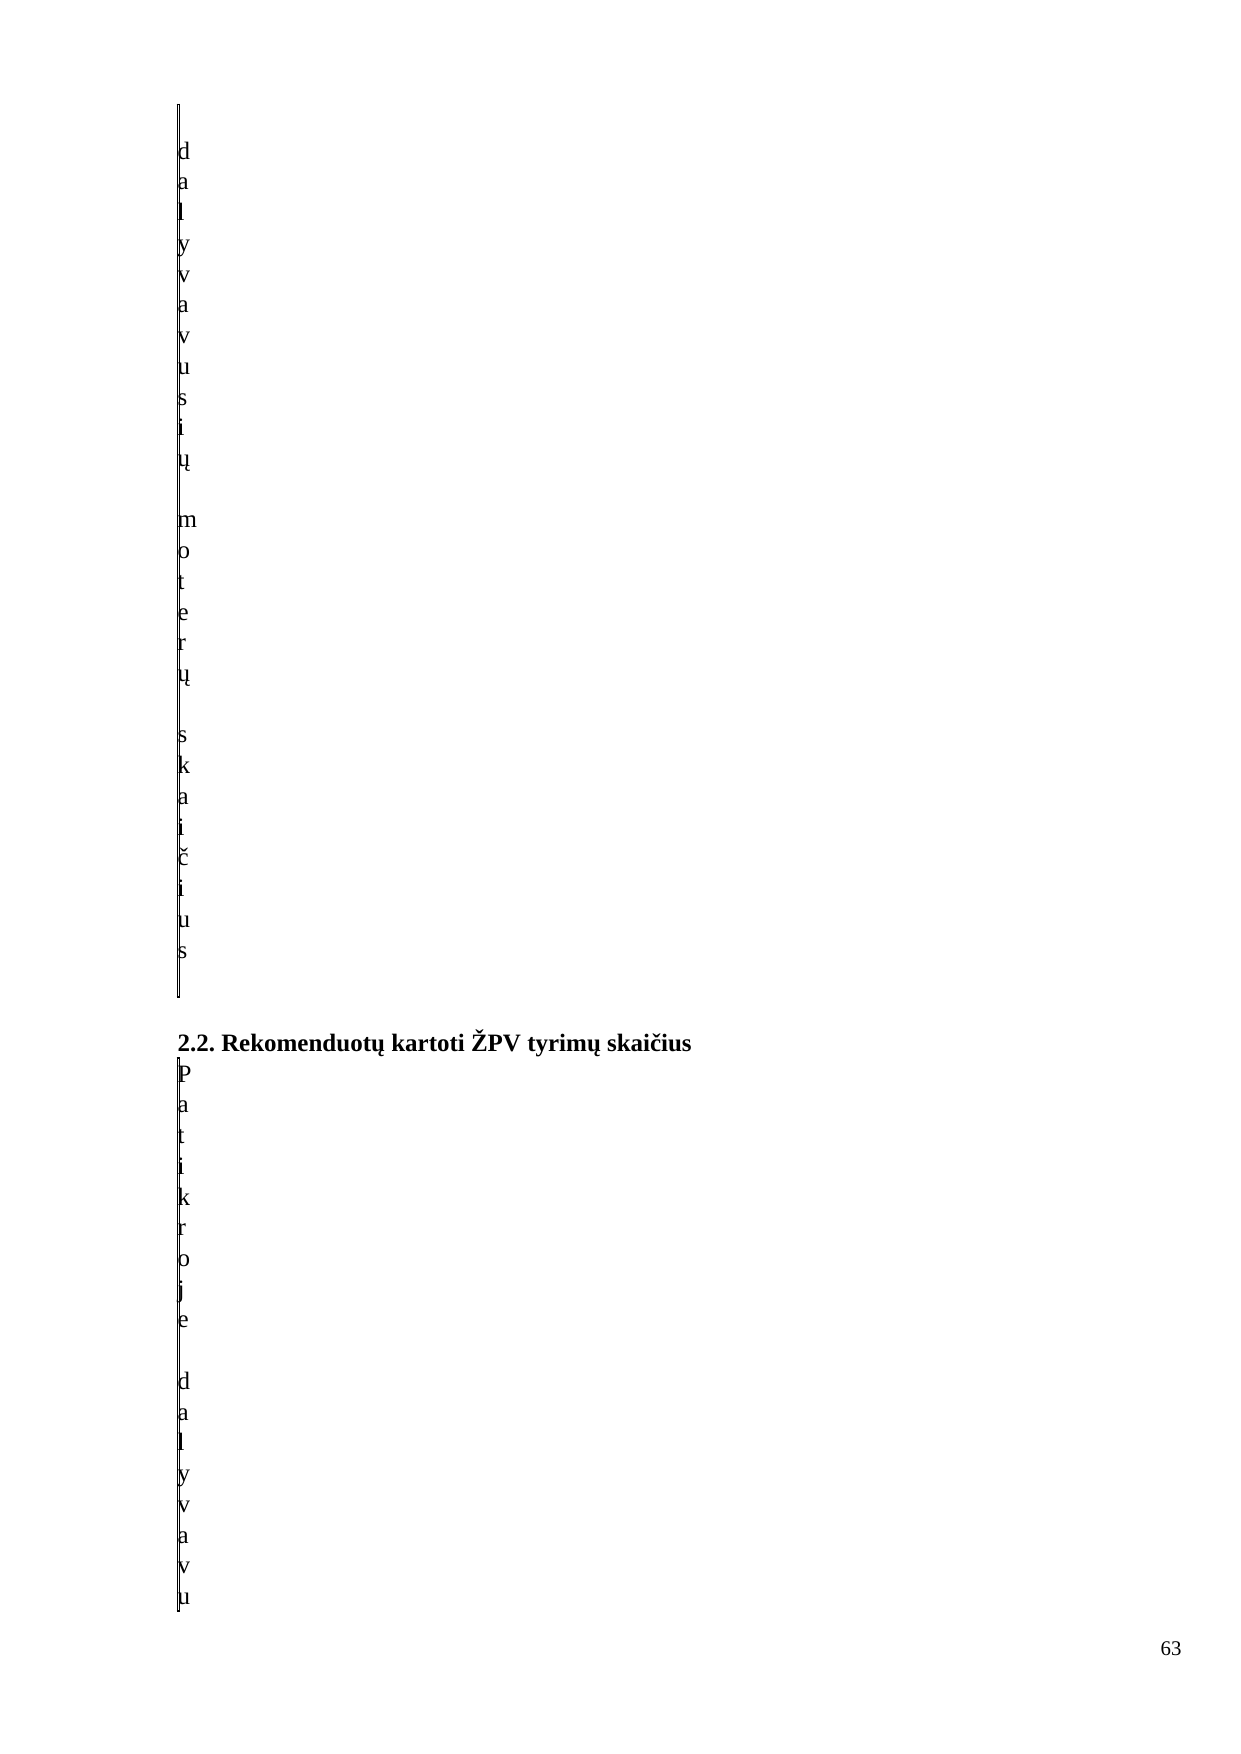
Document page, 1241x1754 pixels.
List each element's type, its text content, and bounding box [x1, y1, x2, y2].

text 2.2. Rekomenduotų kartoti ŽPV tyrimų skaičius [177, 1028, 1181, 1057]
